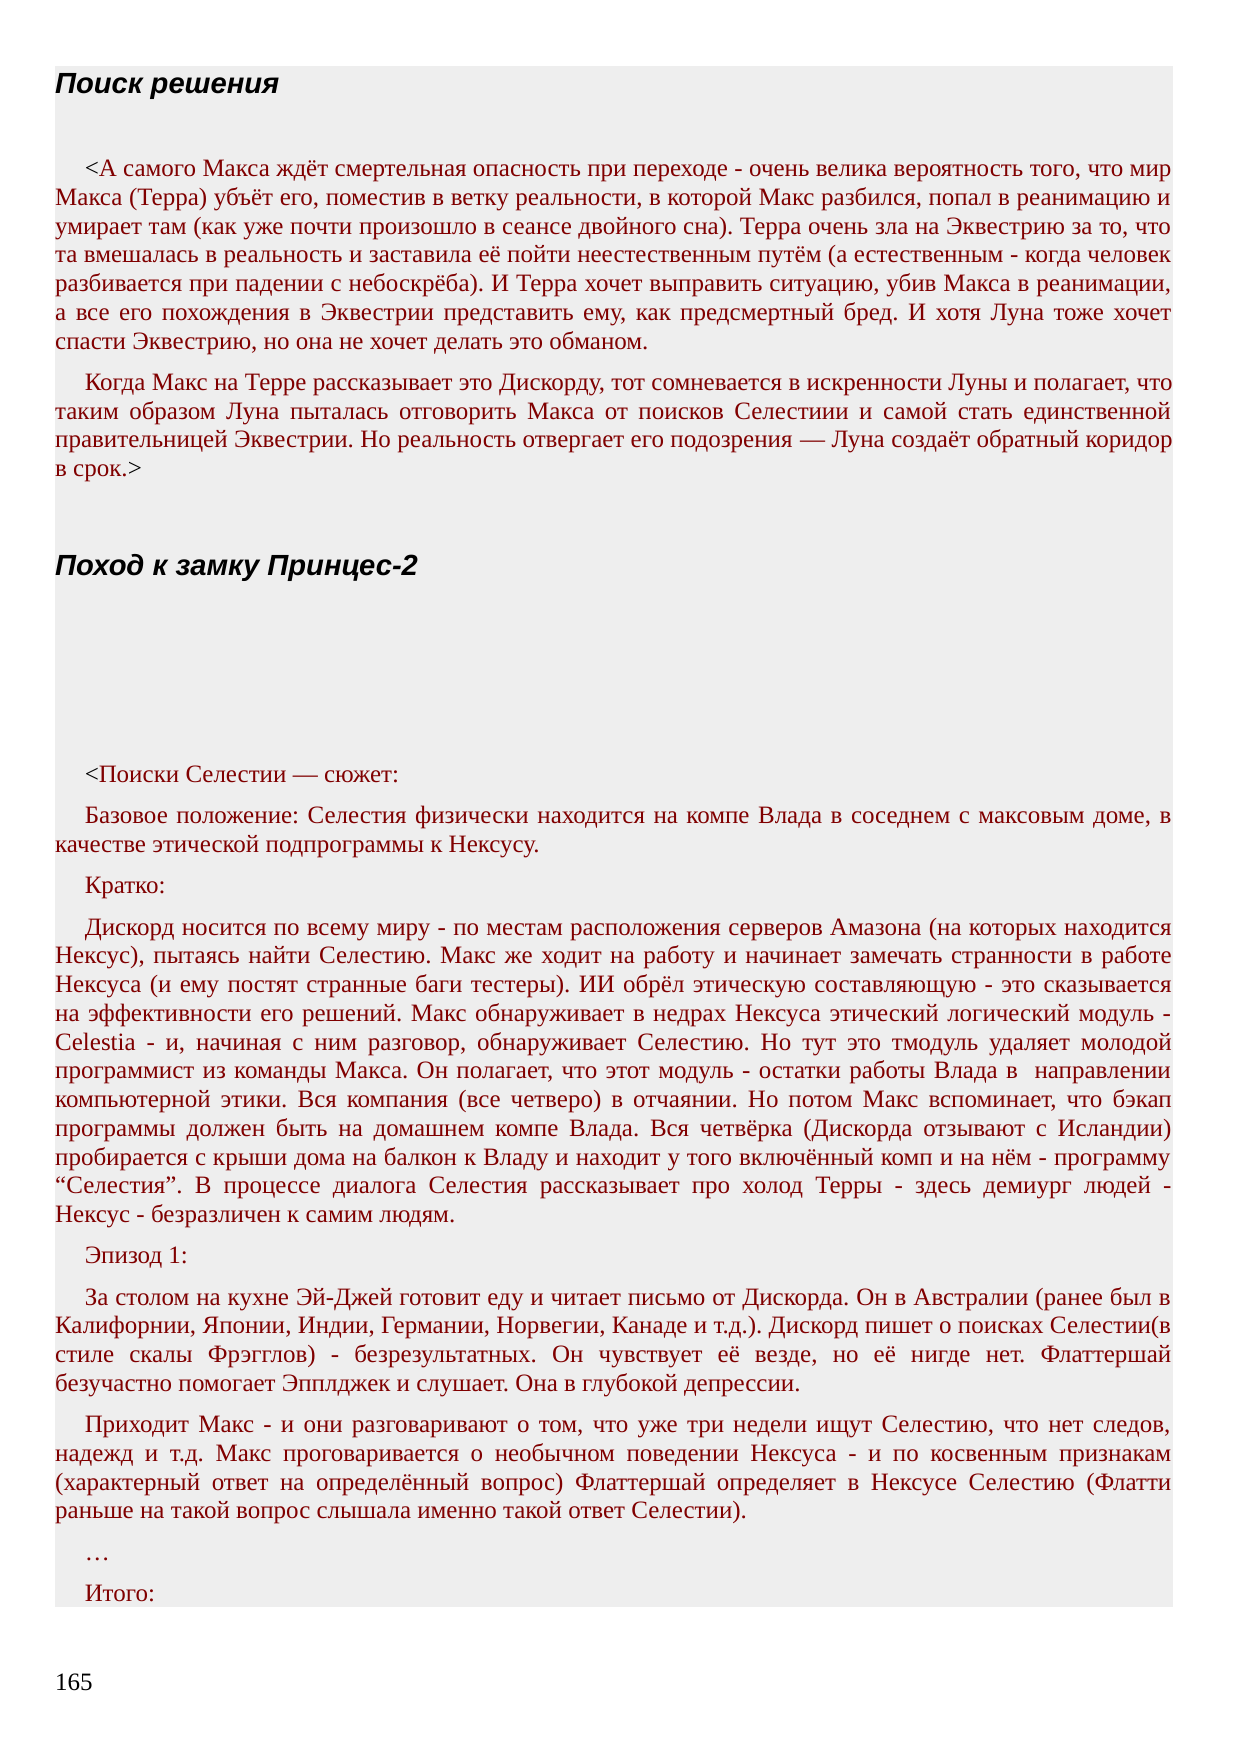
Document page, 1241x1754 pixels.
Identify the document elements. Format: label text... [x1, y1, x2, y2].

subtitle Поиск решения [55, 66, 1173, 99]
text Эпизод 1: [55, 1241, 1173, 1269]
text Когда Макс на Терре рассказывает это Дискорду, тот сомневается в искренности Луны и полагает, что таким образом Луна пыталась отговорить Макса от поисков Селестиии и самой стать единственной правительницей Эквестрии. Но реальность отвергает его подозрения — Луна создаёт обратный коридор в срок.> [55, 367, 1173, 482]
text Дискорд носится по всему миру - по местам расположения серверов Амазона (на которых находится Нексус), пытаясь найти Селестию. Макс же ходит на работу и начинает замечать странности в работе Нексуса (и ему постят странные баги тестеры). ИИ обрёл этическую составляющую - это сказывается на эффективности его решений. Макс обнаруживает в недрах Нексуса этический логический модуль - Celestia - и, начиная с ним разговор, обнаруживает Селестию. Но тут это тмодуль удаляет молодой программист из команды Макса. Он полагает, что этот модуль - остатки работы Влада в направлении компьютерной этики. Вся компания (все четверо) в отчаянии. Но потом Макс вспоминает, что бэкап программы должен быть на домашнем компе Влада. Вся четвёрка (Дискорда отзывают с Исландии) пробирается с крыши дома на балкон к Владу и находит у того включённый комп и на нём - программу “Селестия”. В процессе диалога Селестия рассказывает про холод Терры - здесь демиург людей - Нексус - безразличен к самим людям. [55, 912, 1173, 1228]
text <Поиски Селестии — сюжет: [55, 759, 1173, 788]
text Кратко: [55, 871, 1173, 899]
text Итого: [55, 1578, 1173, 1607]
text За столом на кухне Эй-Джей готовит еду и читает письмо от Дискорда. Он в Австралии (ранее был в Калифорнии, Японии, Индии, Германии, Норвегии, Канаде и т.д.). Дискорд пишет о поисках Селестии(в стиле скалы Фрэгглов) - безрезультатных. Он чувствует её везде, но её нигде нет. Флаттершай безучастно помогает Эпплджек и слушает. Она в глубокой депрессии. [55, 1282, 1173, 1397]
text … [55, 1537, 1173, 1566]
subtitle Поход к замку Принцес-2 [55, 548, 1173, 582]
text Приходит Макс - и они разговаривают о том, что уже три недели ищут Селестию, что нет следов, надежд и т.д. Макс проговаривается о необычном поведении Нексуса - и по косвенным признакам (характерный ответ на определённый вопрос) Флаттершай определяет в Нексусе Селестию (Флатти раньше на такой вопрос слышала именно такой ответ Селестии). [55, 1409, 1173, 1524]
text <А самого Макса ждёт смертельная опасность при переходе - очень велика вероятность того, что мир Макса (Терра) убъёт его, поместив в ветку реальности, в которой Макс разбился, попал в реанимацию и умирает там (как уже почти произошло в сеансе двойного сна). Терра очень зла на Эквестрию за то, что та вмешалась в реальность и заставила её пойти неестественным путём (а естественным - когда человек разбивается при падении с небоскрёба). И Терра хочет выправить ситуацию, убив Макса в реанимации, а все его похождения в Эквестрии представить ему, как предсмертный бред. И хотя Луна тоже хочет спасти Эквестрию, но она не хочет делать это обманом. [55, 153, 1173, 354]
text Базовое положение: Селестия физически находится на компе Влада в соседнем с максовым доме, в качестве этической подпрограммы к Нексусу. [55, 801, 1173, 858]
